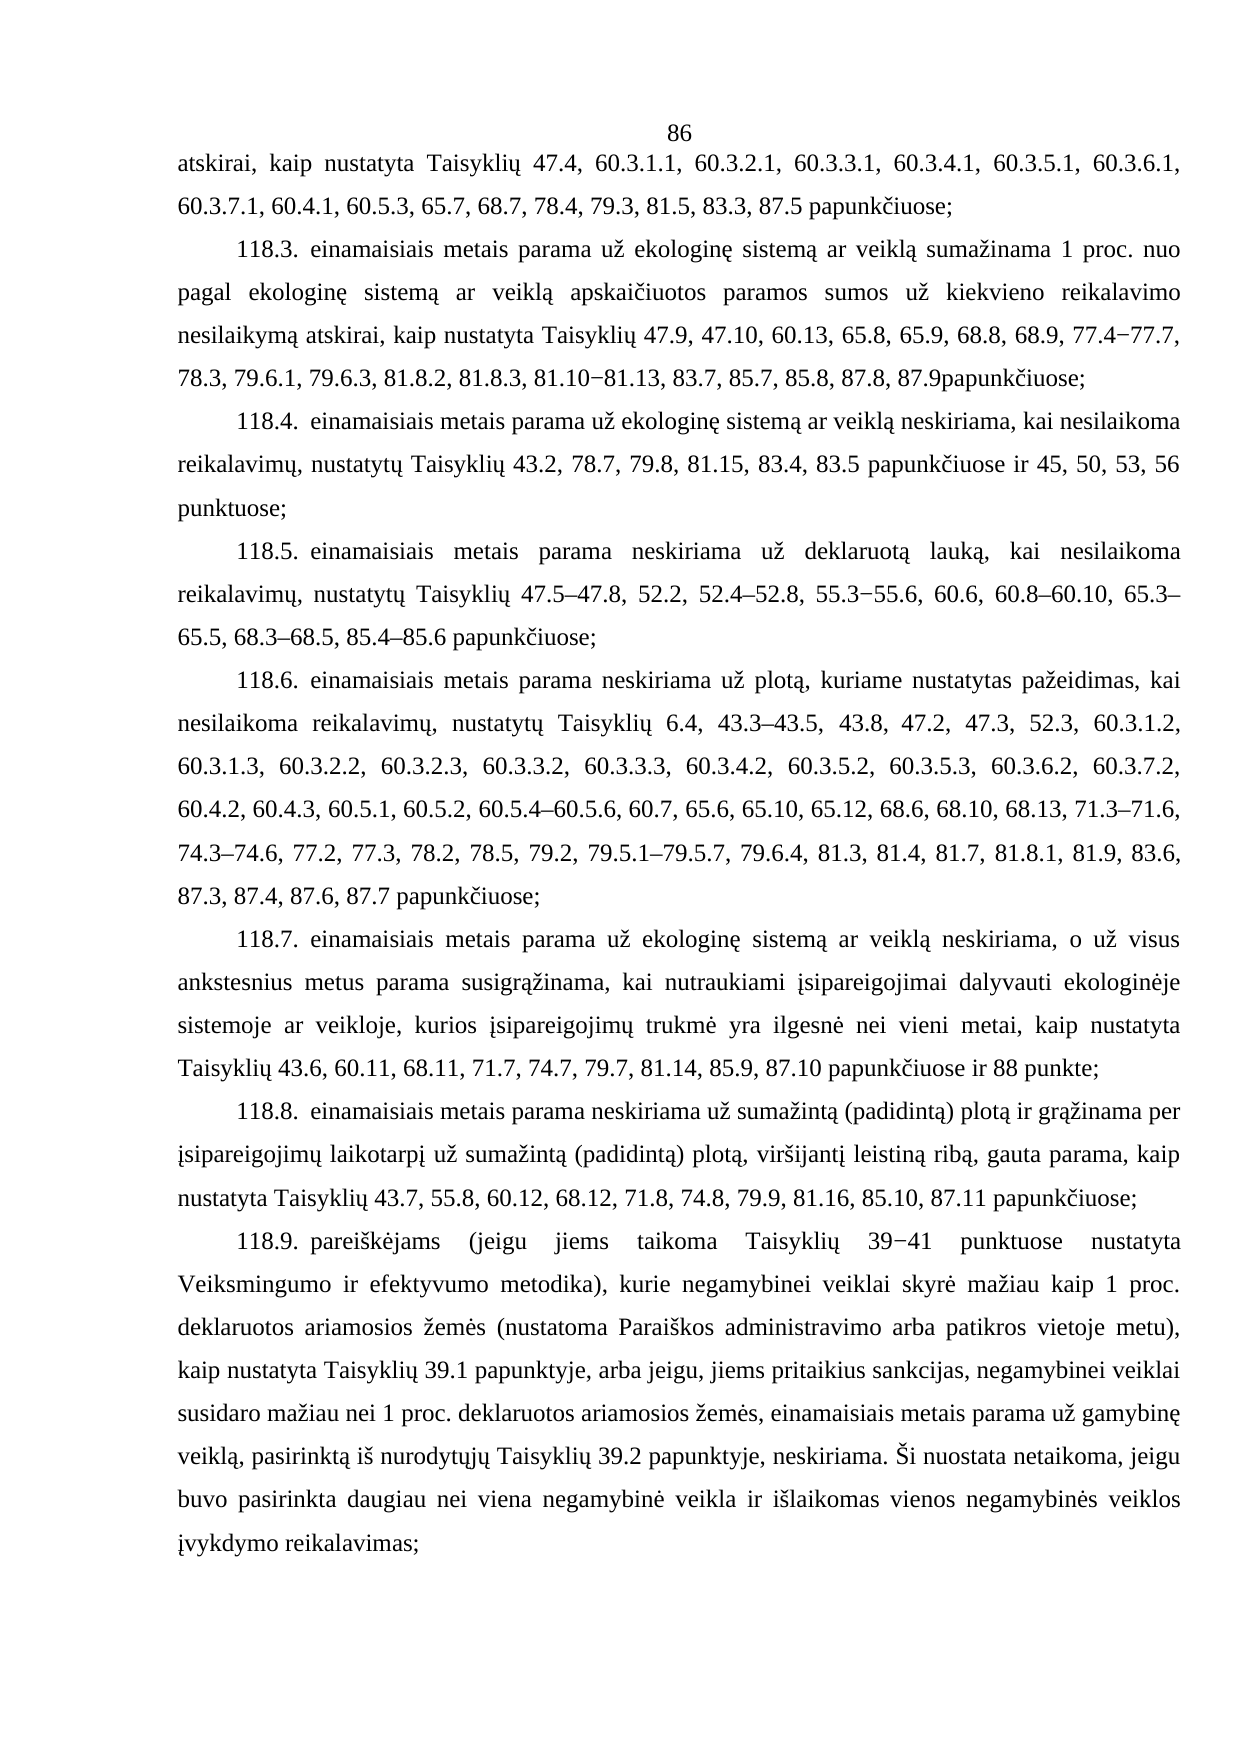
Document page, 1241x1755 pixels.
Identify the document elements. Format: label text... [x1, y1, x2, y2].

text 118.4. einamaisiais metais parama už ekologinę sistemą ar veiklą neskiriama, kai nesilaikoma reikalavimų, nustatytų Taisyklių 43.2, 78.7, 79.8, 81.15, 83.4, 83.5 papunkčiuose ir 45, 50, 53, 56 punktuose; [177, 406, 1181, 521]
text 118.9. pareiškėjams (jeigu jiems taikoma Taisyklių 39−41 punktuose nustatyta Veiksmingumo ir efektyvumo metodika), kurie negamybinei veiklai skyrė mažiau kaip 1 proc. deklaruotos ariamosios žemės (nustatoma Paraiškos administravimo arba patikros vietoje metu), kaip nustatyta Taisyklių 39.1 papunktyje, arba jeigu, jiems pritaikius sankcijas, negamybinei veiklai susidaro mažiau nei 1 proc. deklaruotos ariamosios žemės, einamaisiais metais parama už gamybinę veiklą, pasirinktą iš nurodytųjų Taisyklių 39.2 papunktyje, neskiriama. Ši nuostata netaikoma, jeigu buvo pasirinkta daugiau nei viena negamybinė veikla ir išlaikomas vienos negamybinės veiklos įvykdymo reikalavimas; [177, 1226, 1181, 1556]
text 118.7. einamaisiais metais parama už ekologinę sistemą ar veiklą neskiriama, o už visus ankstesnius metus parama susigrąžinama, kai nutraukiami įsipareigojimai dalyvauti ekologinėje sistemoje ar veikloje, kurios įsipareigojimų trukmė yra ilgesnė nei vieni metai, kaip nustatyta Taisyklių 43.6, 60.11, 68.11, 71.7, 74.7, 79.7, 81.14, 85.9, 87.10 papunkčiuose ir 88 punkte; [177, 924, 1181, 1082]
text 118.3. einamaisiais metais parama už ekologinę sistemą ar veiklą sumažinama 1 proc. nuo pagal ekologinę sistemą ar veiklą apskaičiuotos paramos sumos už kiekvieno reikalavimo nesilaikymą atskirai, kaip nustatyta Taisyklių 47.9, 47.10, 60.13, 65.8, 65.9, 68.8, 68.9, 77.4−77.7, 78.3, 79.6.1, 79.6.3, 81.8.2, 81.8.3, 81.10−81.13, 83.7, 85.7, 85.8, 87.8, 87.9papunkčiuose; [177, 234, 1181, 392]
text 118.6. einamaisiais metais parama neskiriama už plotą, kuriame nustatytas pažeidimas, kai nesilaikoma reikalavimų, nustatytų Taisyklių 6.4, 43.3–43.5, 43.8, 47.2, 47.3, 52.3, 60.3.1.2, 60.3.1.3, 60.3.2.2, 60.3.2.3, 60.3.3.2, 60.3.3.3, 60.3.4.2, 60.3.5.2, 60.3.5.3, 60.3.6.2, 60.3.7.2, 60.4.2, 60.4.3, 60.5.1, 60.5.2, 60.5.4–60.5.6, 60.7, 65.6, 65.10, 65.12, 68.6, 68.10, 68.13, 71.3–71.6, 74.3–74.6, 77.2, 77.3, 78.2, 78.5, 79.2, 79.5.1–79.5.7, 79.6.4, 81.3, 81.4, 81.7, 81.8.1, 81.9, 83.6, 87.3, 87.4, 87.6, 87.7 papunkčiuose; [177, 665, 1181, 909]
text atskirai, kaip nustatyta Taisyklių 47.4, 60.3.1.1, 60.3.2.1, 60.3.3.1, 60.3.4.1, 60.3.5.1, 60.3.6.1, 60.3.7.1, 60.4.1, 60.5.3, 65.7, 68.7, 78.4, 79.3, 81.5, 83.3, 87.5 papunkčiuose; [177, 148, 1181, 219]
text 118.8. einamaisiais metais parama neskiriama už sumažintą (padidintą) plotą ir grąžinama per įsipareigojimų laikotarpį už sumažintą (padidintą) plotą, viršijantį leistiną ribą, gauta parama, kaip nustatyta Taisyklių 43.7, 55.8, 60.12, 68.12, 71.8, 74.8, 79.9, 81.16, 85.10, 87.11 papunkčiuose; [177, 1096, 1181, 1211]
text 118.5. einamaisiais metais parama neskiriama už deklaruotą lauką, kai nesilaikoma reikalavimų, nustatytų Taisyklių 47.5–47.8, 52.2, 52.4–52.8, 55.3−55.6, 60.6, 60.8–60.10, 65.3–65.5, 68.3–68.5, 85.4–85.6 papunkčiuose; [177, 536, 1181, 651]
